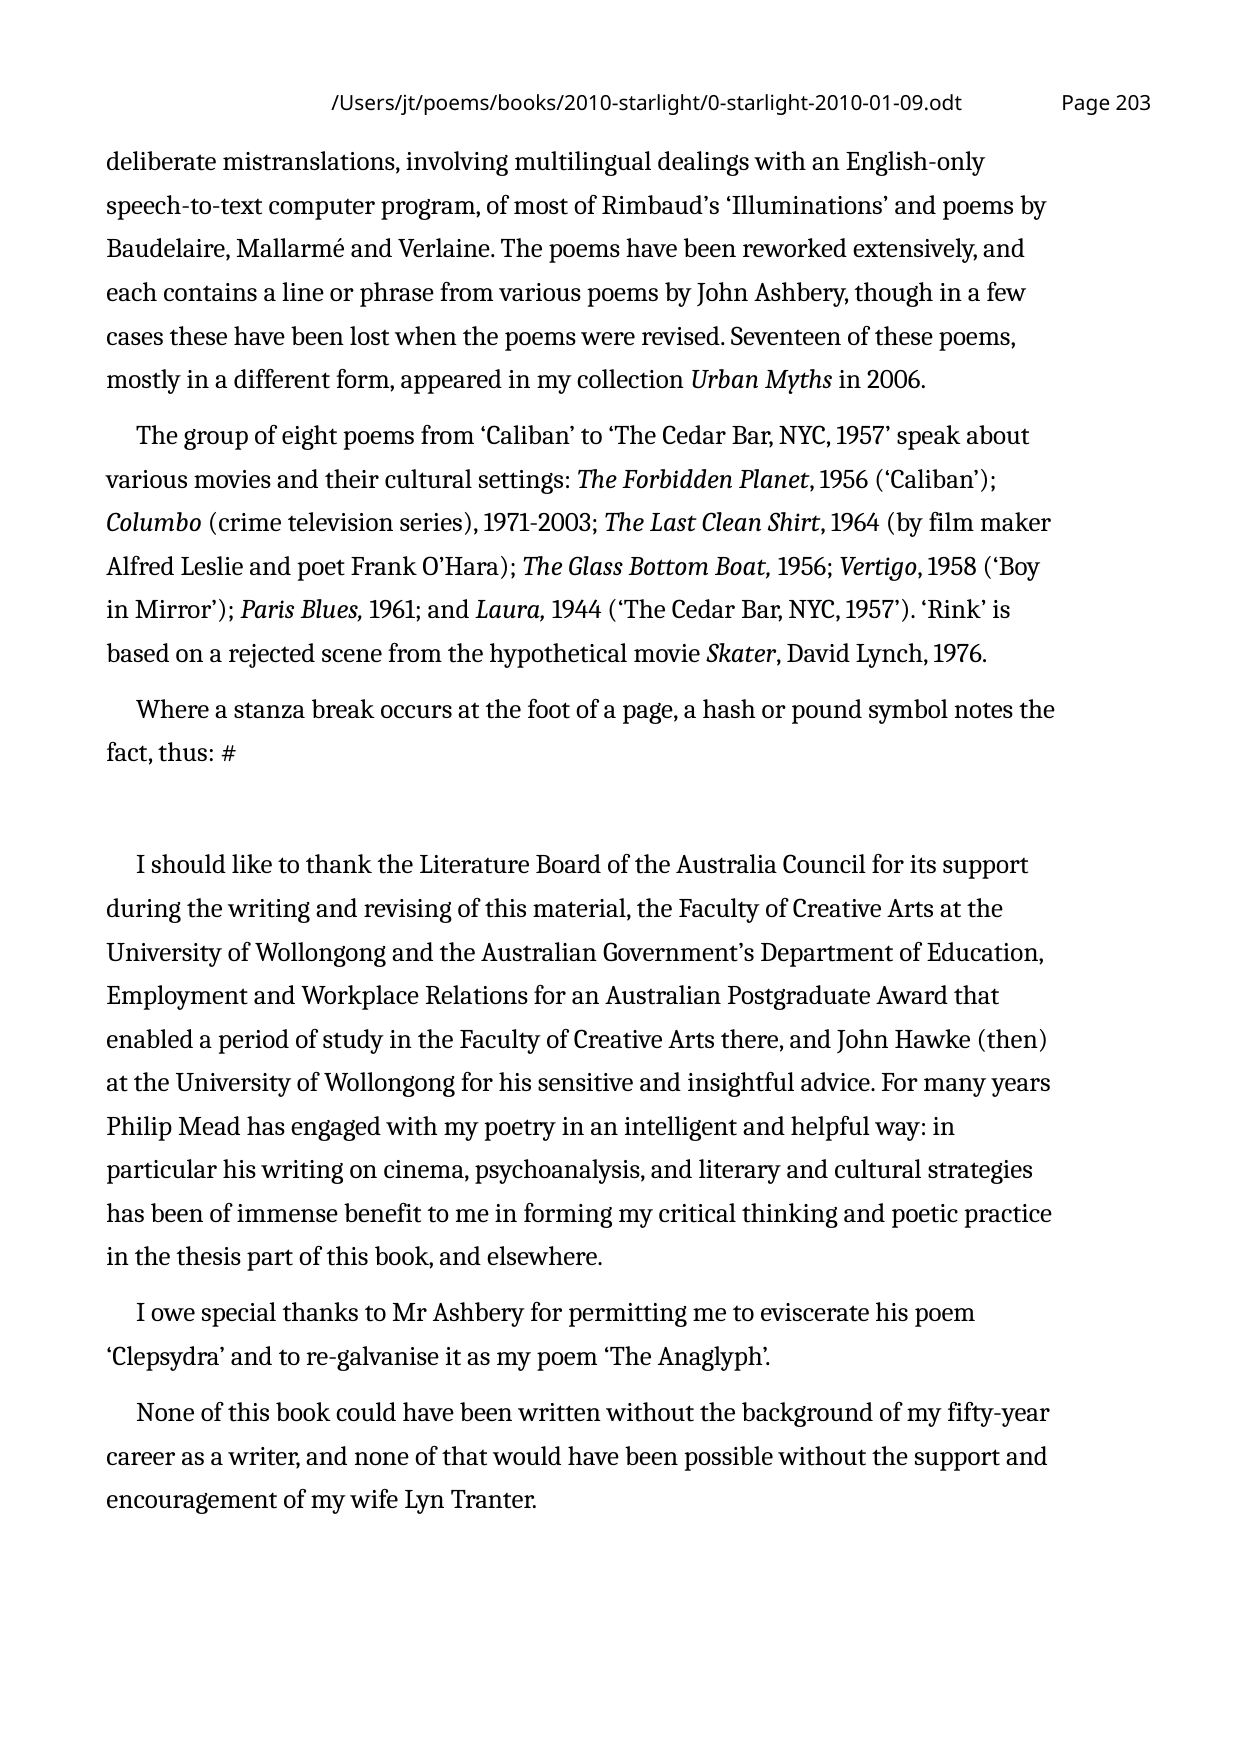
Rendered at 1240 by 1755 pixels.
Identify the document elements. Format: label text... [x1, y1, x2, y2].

text Where a stanza break occurs at the foot of a page, a hash or pound symbol notes the fact, thus: # [106, 694, 1062, 769]
text The group of eight poems from ‘Caliban’ to ‘The Cedar Bar, NYC, 1957’ speak about various movies and their cultural settings: The Forbidden Planet, 1956 (‘Caliban’); Columbo (crime television series), 1971-2003; The Last Clean Shirt, 1964 (by film maker Alfred Leslie and poet Frank O’Hara); The Glass Bottom Boat, 1956; Vertigo, 1958 (‘Boy in Mirror’); Paris Blues, 1961; and Laura, 1944 (‘The Cedar Bar, NYC, 1957’). ‘Rink’ is based on a rejected scene from the hypothetical movie Skater, David Lynch, 1976. [106, 420, 1062, 669]
text deliberate mistranslations, involving multilingual dealings with an English-only speech-to-text computer program, of most of Rimbaud’s ‘Illuminations’ and poems by Baudelaire, Mallarmé and Verlaine. The poems have been reworked extensively, and each contains a line or phrase from various poems by John Ashbery, though in a few cases these have been lost when the poems were revised. Seventeen of these poems, mostly in a different form, appeared in my collection Urban Myths in 2006. [106, 146, 1062, 395]
text I owe special thanks to Mr Ashbery for permitting me to eviscerate his poem ‘Clepsydra’ and to re-galvanise it as my poem ‘The Anaglyph’. [106, 1297, 1062, 1372]
text I should like to thank the Literature Board of the Australia Council for its support during the writing and revising of this material, the Faculty of Creative Arts at the University of Wollongong and the Australian Government’s Department of Education, Employment and Workplace Relations for an Australian Postgraduate Award that enabled a period of study in the Faculty of Creative Arts there, and John Hawke (then) at the University of Wollongong for his sensitive and insightful advice. For many years Philip Mead has engaged with my poetry in an intelligent and helpful way: in particular his writing on cinema, psychoanalysis, and literary and cultural strategies has been of immense benefit to me in forming my critical thinking and poetic practice in the thesis part of this book, and elsewhere. [106, 849, 1062, 1273]
text None of this book could have been written without the background of my fifty-year career as a writer, and none of that would have been possible without the support and encouragement of my wife Lyn Tranter. [106, 1397, 1062, 1515]
